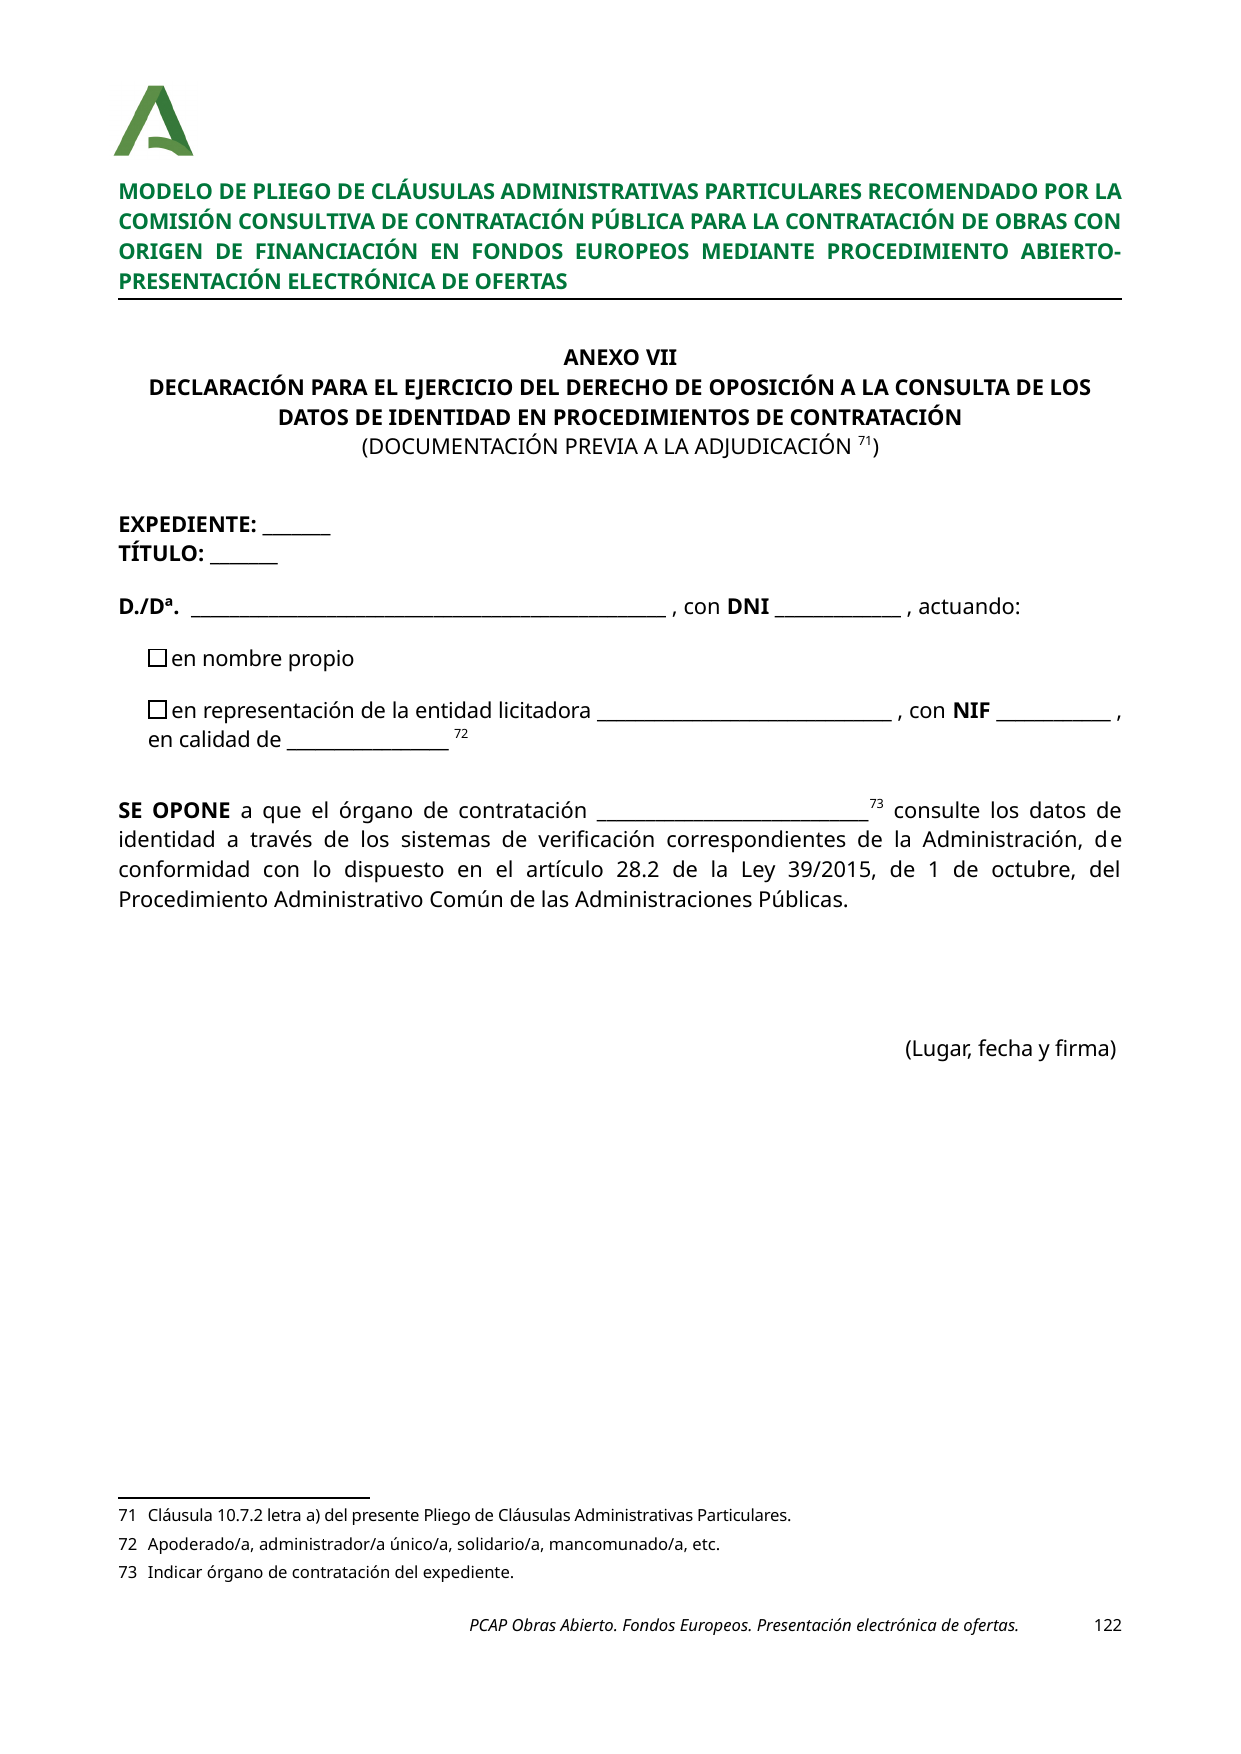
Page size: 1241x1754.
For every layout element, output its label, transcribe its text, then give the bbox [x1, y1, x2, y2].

text ANEXO VII [118, 342, 1122, 372]
text en nombre propio [148, 643, 1122, 673]
text en representación de la entidad licitadora _______________________________ , con NIF ____________ , en calidad de _________________ [148, 695, 1122, 754]
text (Lugar, fecha y firma) [118, 1033, 1122, 1063]
text D./Dª. _________________________________________________ , con DNI _____________ , actuando: [118, 591, 1122, 621]
picture [109, 81, 198, 160]
text (DOCUMENTACIÓN PREVIA A LA ADJUDICACIÓN ) [118, 431, 1122, 461]
text EXPEDIENTE: _______ [118, 509, 1122, 538]
text Indicar órgano de contratación del expediente. [118, 1561, 1122, 1584]
text SE OPONE a que el órgano de contratación ____________________________ consulte los datos de identidad a través de los sistemas de verificación correspondientes de la Administración, de conformidad con lo dispuesto en el artículo 28.2 de la Ley 39/2015, de 1 de octubre, del Procedimiento Administrativo Común de las Administraciones Públicas. [118, 795, 1122, 914]
text Cláusula 10.7.2 letra a) del presente Pliego de Cláusulas Administrativas Particulares. [118, 1504, 1122, 1526]
text DECLARACIÓN PARA EL EJERCICIO DEL DERECHO DE OPOSICIÓN A LA CONSULTA DE LOS DATOS DE IDENTIDAD EN PROCEDIMIENTOS DE CONTRATACIÓN [118, 372, 1122, 431]
text TÍTULO: _______ [118, 538, 1122, 568]
text MODELO DE PLIEGO DE CLÁUSULAS ADMINISTRATIVAS PARTICULARES RECOMENDADO POR LA COMISIÓN CONSULTIVA DE CONTRATACIÓN PÚBLICA PARA LA CONTRATACIÓN DE OBRAS CON ORIGEN DE FINANCIACIÓN EN FONDOS EUROPEOS MEDIANTE PROCEDIMIENTO ABIERTO- PRESENTACIÓN ELECTRÓNICA DE OFERTAS [118, 176, 1122, 298]
text Apoderado/a, administrador/a único/a, solidario/a, mancomunado/a, etc. [118, 1532, 1122, 1555]
